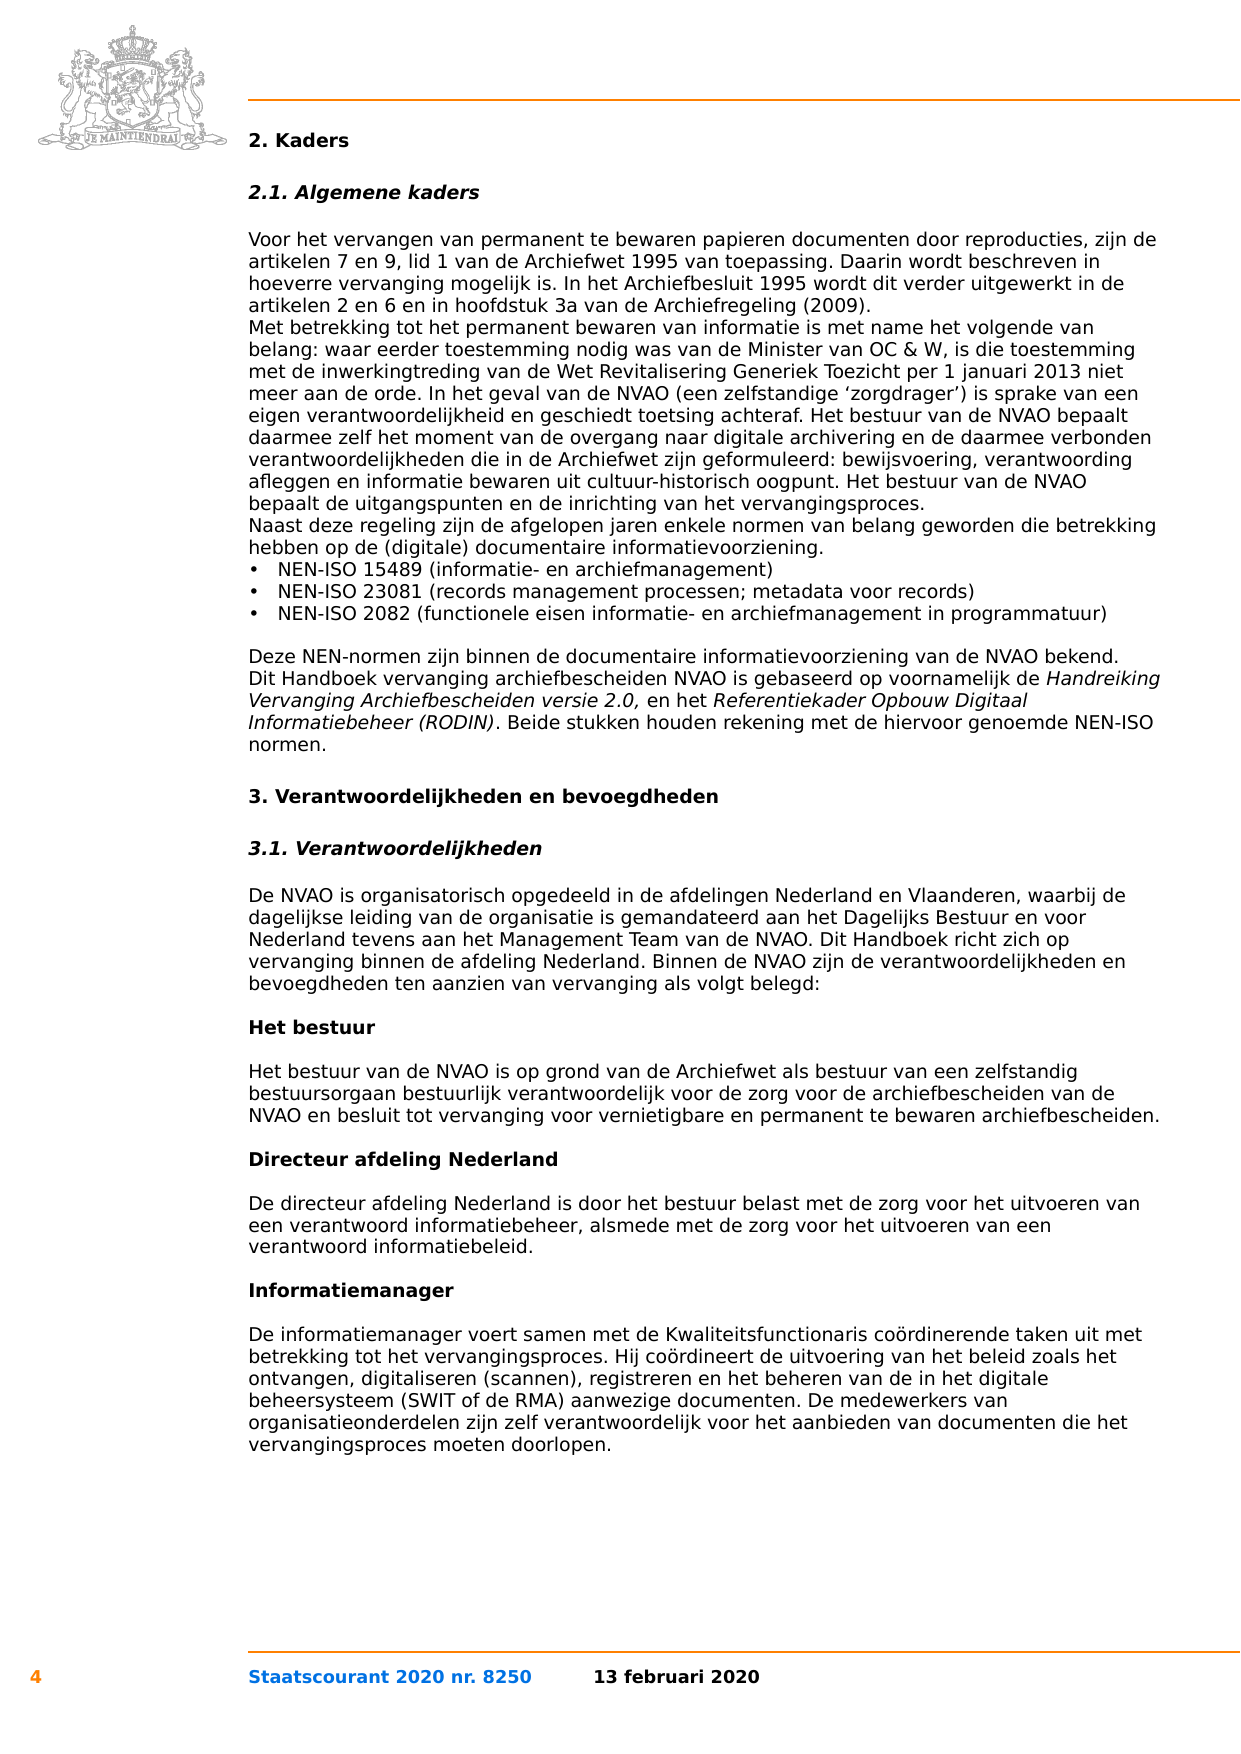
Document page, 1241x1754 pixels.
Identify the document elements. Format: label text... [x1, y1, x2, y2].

subtitle Het bestuur [248, 1017, 1163, 1039]
text Deze NEN-normen zijn binnen de documentaire informatievoorziening van de NVAO bekend. [248, 646, 1163, 668]
subtitle 2. Kaders [248, 130, 1163, 152]
picture [38, 25, 227, 150]
subtitle Informatiemanager [248, 1280, 1163, 1302]
text Voor het vervangen van permanent te bewaren papieren documenten door reproducties, zijn de artikelen 7 en 9, lid 1 van de Archiefwet 1995 van toepassing. Daarin wordt beschreven in hoeverre vervanging mogelijk is. In het Archiefbesluit 1995 wordt dit verder uitgewerkt in de artikelen 2 en 6 en in hoofdstuk 3a van de Archiefregeling (2009). [248, 229, 1163, 317]
text • NEN-ISO 2082 (functionele eisen informatie- en archiefmanagement in programmatuur) [248, 602, 1163, 624]
text Dit Handboek vervanging archiefbescheiden NVAO is gebaseerd op voornamelijk de Handreiking Vervanging Archiefbescheiden versie 2.0, en het Referentiekader Opbouw Digitaal Informatiebeheer (RODIN). Beide stukken houden rekening met de hiervoor genoemde NEN-ISO normen. [248, 668, 1163, 756]
subtitle Directeur afdeling Nederland [248, 1149, 1163, 1171]
text De NVAO is organisatorisch opgedeeld in de afdelingen Nederland en Vlaanderen, waarbij de dagelijkse leiding van de organisatie is gemandateerd aan het Dagelijks Bestuur en voor Nederland tevens aan het Management Team van de NVAO. Dit Handboek richt zich op vervanging binnen de afdeling Nederland. Binnen de NVAO zijn de verantwoordelijkheden en bevoegdheden ten aanzien van vervanging als volgt belegd: [248, 885, 1163, 995]
text • NEN-ISO 23081 (records management processen; metadata voor records) [248, 581, 1163, 602]
text • NEN-ISO 15489 (informatie- en archiefmanagement) [248, 558, 1163, 581]
text Met betrekking tot het permanent bewaren van informatie is met name het volgende van belang: waar eerder toestemming nodig was van de Minister van OC & W, is die toestemming met de inwerkingtreding van de Wet Revitalisering Generiek Toezicht per 1 januari 2013 niet meer aan de orde. In het geval van de NVAO (een zelfstandige ‘zorgdrager’) is sprake van een eigen verantwoordelijkheid en geschiedt toetsing achteraf. Het bestuur van de NVAO bepaalt daarmee zelf het moment van de overgang naar digitale archivering en de daarmee verbonden verantwoordelijkheden die in de Archiefwet zijn geformuleerd: bewijsvoering, verantwoording afleggen en informatie bewaren uit cultuur-historisch oogpunt. Het bestuur van de NVAO bepaalt de uitgangspunten en de inrichting van het vervangingsproces. [248, 317, 1163, 514]
text De directeur afdeling Nederland is door het bestuur belast met de zorg voor het uitvoeren van een verantwoord informatiebeheer, alsmede met de zorg voor het uitvoeren van een verantwoord informatiebeleid. [248, 1192, 1163, 1258]
text Naast deze regeling zijn de afgelopen jaren enkele normen van belang geworden die betrekking hebben op de (digitale) documentaire informatievoorziening. [248, 514, 1163, 558]
subtitle 2.1. Algemene kaders [248, 182, 1163, 204]
subtitle 3. Verantwoordelijkheden en bevoegdheden [248, 786, 1163, 808]
text Het bestuur van de NVAO is op grond van de Archiefwet als bestuur van een zelfstandig bestuursorgaan bestuurlijk verantwoordelijk voor de zorg voor de archiefbescheiden van de NVAO en besluit tot vervanging voor vernietigbare en permanent te bewaren archiefbescheiden. [248, 1061, 1163, 1127]
subtitle 3.1. Verantwoordelijkheden [248, 838, 1163, 860]
text De informatiemanager voert samen met de Kwaliteitsfunctionaris coördinerende taken uit met betrekking tot het vervangingsproces. Hij coördineert de uitvoering van het beleid zoals het ontvangen, digitaliseren (scannen), registreren en het beheren van de in het digitale beheersysteem (SWIT of de RMA) aanwezige documenten. De medewerkers van organisatieonderdelen zijn zelf verantwoordelijk voor het aanbieden van documenten die het vervangingsproces moeten doorlopen. [248, 1324, 1163, 1456]
